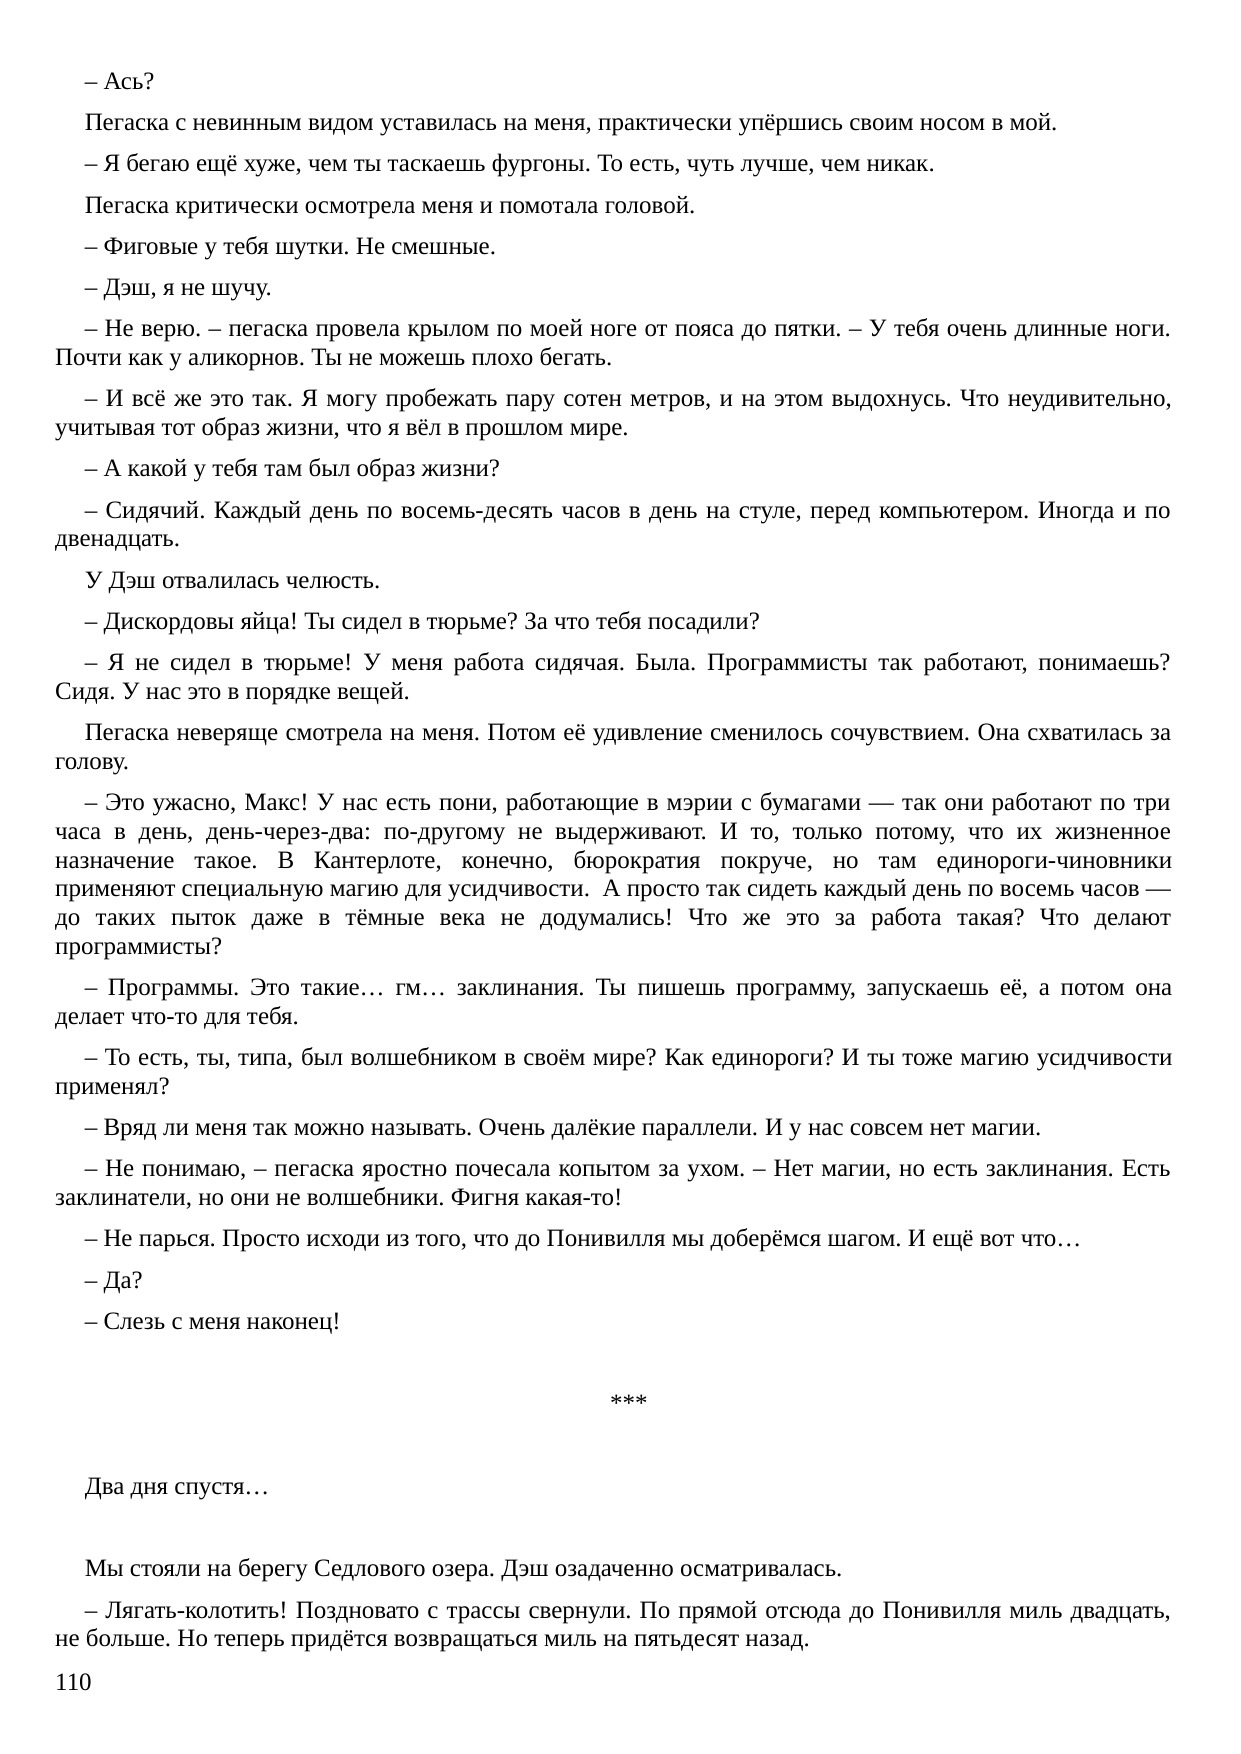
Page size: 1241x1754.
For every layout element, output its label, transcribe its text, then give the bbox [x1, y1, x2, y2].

text – Дискордовы яйца! Ты сидел в тюрьме? За что тебя посадили? [55, 606, 1173, 635]
text – Ась? [55, 66, 1173, 95]
text – А какой у тебя там был образ жизни? [55, 453, 1173, 482]
text – Да? [55, 1265, 1173, 1293]
text – И всё же это так. Я могу пробежать пару сотен метров, и на этом выдохнусь. Что неудивительно, учитывая тот образ жизни, что я вёл в прошлом мире. [55, 383, 1173, 441]
text – Я бегаю ещё хуже, чем ты таскаешь фургоны. То есть, чуть лучше, чем никак. [55, 148, 1173, 177]
text Пегаска неверяще смотрела на меня. Потом её удивление сменилось сочувствием. Она схватилась за голову. [55, 717, 1173, 775]
text – Слезь с меня наконец! [55, 1306, 1173, 1335]
text – Лягать-колотить! Поздновато с трассы свернули. По прямой отсюда до Понивилля миль двадцать, не больше. Но теперь придётся возвращаться миль на пятьдесят назад. [55, 1595, 1173, 1652]
text Пегаска критически осмотрела меня и помотала головой. [55, 190, 1173, 218]
text *** [55, 1388, 1173, 1417]
text – Не верю. – пегаска провела крылом по моей ноге от пояса до пятки. – У тебя очень длинные ноги. Почти как у аликорнов. Ты не можешь плохо бегать. [55, 313, 1173, 371]
text – То есть, ты, типа, был волшебником в своём мире? Как единороги? И ты тоже магию усидчивости применял? [55, 1042, 1173, 1100]
text – Фиговые у тебя шутки. Не смешные. [55, 231, 1173, 260]
text – Не понимаю, – пегаска яростно почесала копытом за ухом. – Нет магии, но есть заклинания. Есть заклинатели, но они не волшебники. Фигня какая-то! [55, 1153, 1173, 1211]
text – Это ужасно, Макс! У нас есть пони, работающие в мэрии с бумагами — так они работают по три часа в день, день-через-два: по-другому не выдерживают. И то, только потому, что их жизненное назначение такое. В Кантерлоте, конечно, бюрократия покруче, но там единороги-чиновники применяют специальную магию для усидчивости. А просто так сидеть каждый день по восемь часов — до таких пыток даже в тёмные века не додумались! Что же это за работа такая? Что делают программисты? [55, 787, 1173, 960]
text У Дэш отвалилась челюсть. [55, 565, 1173, 593]
text – Дэш, я не шучу. [55, 272, 1173, 301]
text – Не парься. Просто исходи из того, что до Понивилля мы доберёмся шагом. И ещё вот что… [55, 1223, 1173, 1252]
text – Я не сидел в тюрьме! У меня работа сидячая. Была. Программисты так работают, понимаешь? Сидя. У нас это в порядке вещей. [55, 647, 1173, 705]
text – Программы. Это такие… гм… заклинания. Ты пишешь программу, запускаешь её, а потом она делает что-то для тебя. [55, 972, 1173, 1030]
text – Вряд ли меня так можно называть. Очень далёкие параллели. И у нас совсем нет магии. [55, 1112, 1173, 1141]
text Два дня спустя… [55, 1471, 1173, 1500]
text Мы стояли на берегу Седлового озера. Дэш озадаченно осматривалась. [55, 1553, 1173, 1582]
text – Сидячий. Каждый день по восемь-десять часов в день на стуле, перед компьютером. Иногда и по двенадцать. [55, 495, 1173, 552]
text Пегаска с невинным видом уставилась на меня, практически упёршись своим носом в мой. [55, 107, 1173, 136]
